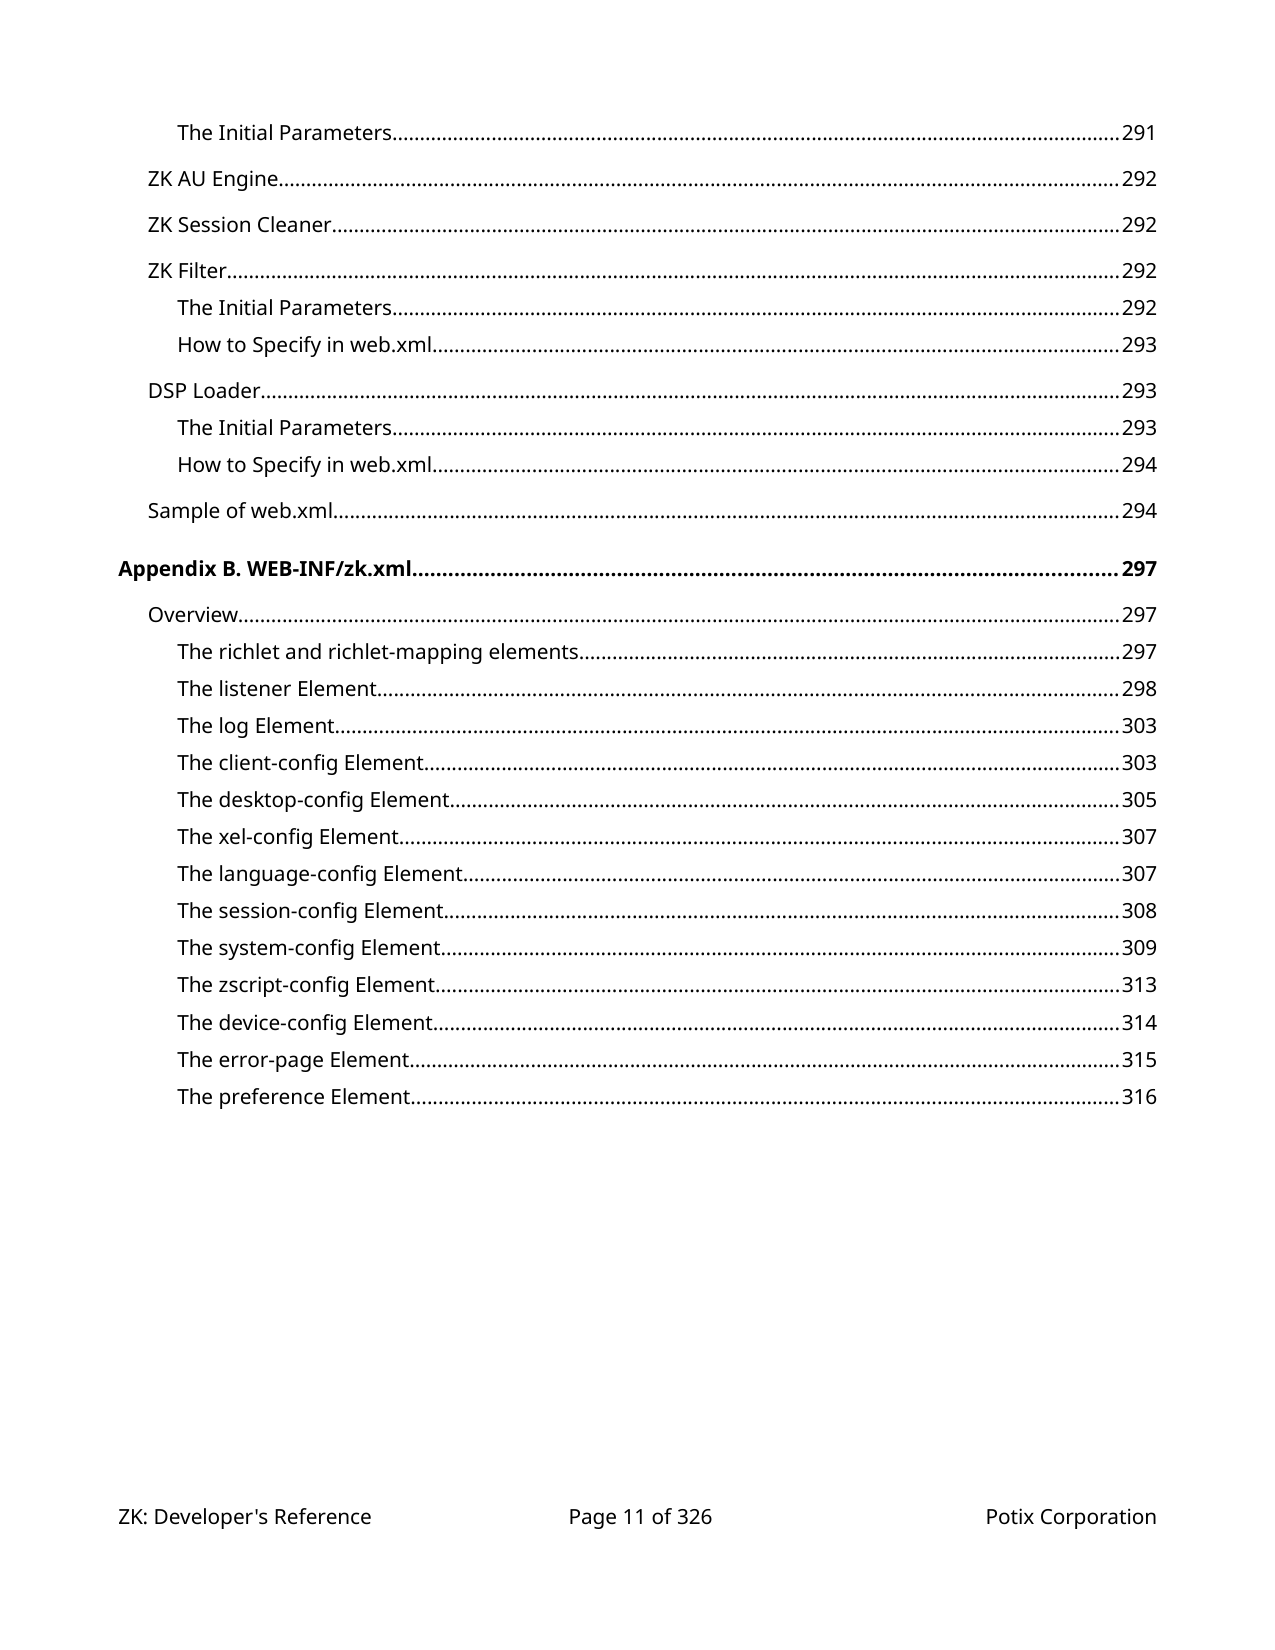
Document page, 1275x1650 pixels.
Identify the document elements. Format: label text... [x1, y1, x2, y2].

text DSP Loader 293 [148, 376, 1157, 404]
text The Initial Parameters 292 [177, 293, 1157, 321]
text The zscript-config Element 313 [177, 971, 1157, 999]
text The richlet and richlet-mapping elements 297 [177, 637, 1157, 665]
text Sample of web.xml 294 [148, 496, 1157, 524]
text ZK Filter 292 [148, 256, 1157, 284]
text The log Element 303 [177, 711, 1157, 739]
text The xel-config Element 307 [177, 822, 1157, 851]
text The desktop-config Element 305 [177, 785, 1157, 813]
text ZK AU Engine 292 [148, 164, 1157, 192]
text How to Specify in web.xml 293 [177, 330, 1157, 358]
text The session-config Element 308 [177, 896, 1157, 925]
text The error-page Element 315 [177, 1045, 1157, 1073]
text The device-config Element 314 [177, 1008, 1157, 1036]
text The Initial Parameters 291 [177, 118, 1157, 146]
text Overview 297 [148, 600, 1157, 628]
text The system-config Element 309 [177, 933, 1157, 962]
text The listener Element 298 [177, 674, 1157, 702]
text The language-config Element 307 [177, 859, 1157, 888]
text The preference Element 316 [177, 1082, 1157, 1110]
text Appendix B. WEB-INF/zk.xml 297 [118, 554, 1157, 582]
text The client-config Element 303 [177, 748, 1157, 776]
text ZK Session Cleaner 292 [148, 210, 1157, 238]
text The Initial Parameters 293 [177, 413, 1157, 441]
text How to Specify in web.xml 294 [177, 450, 1157, 478]
